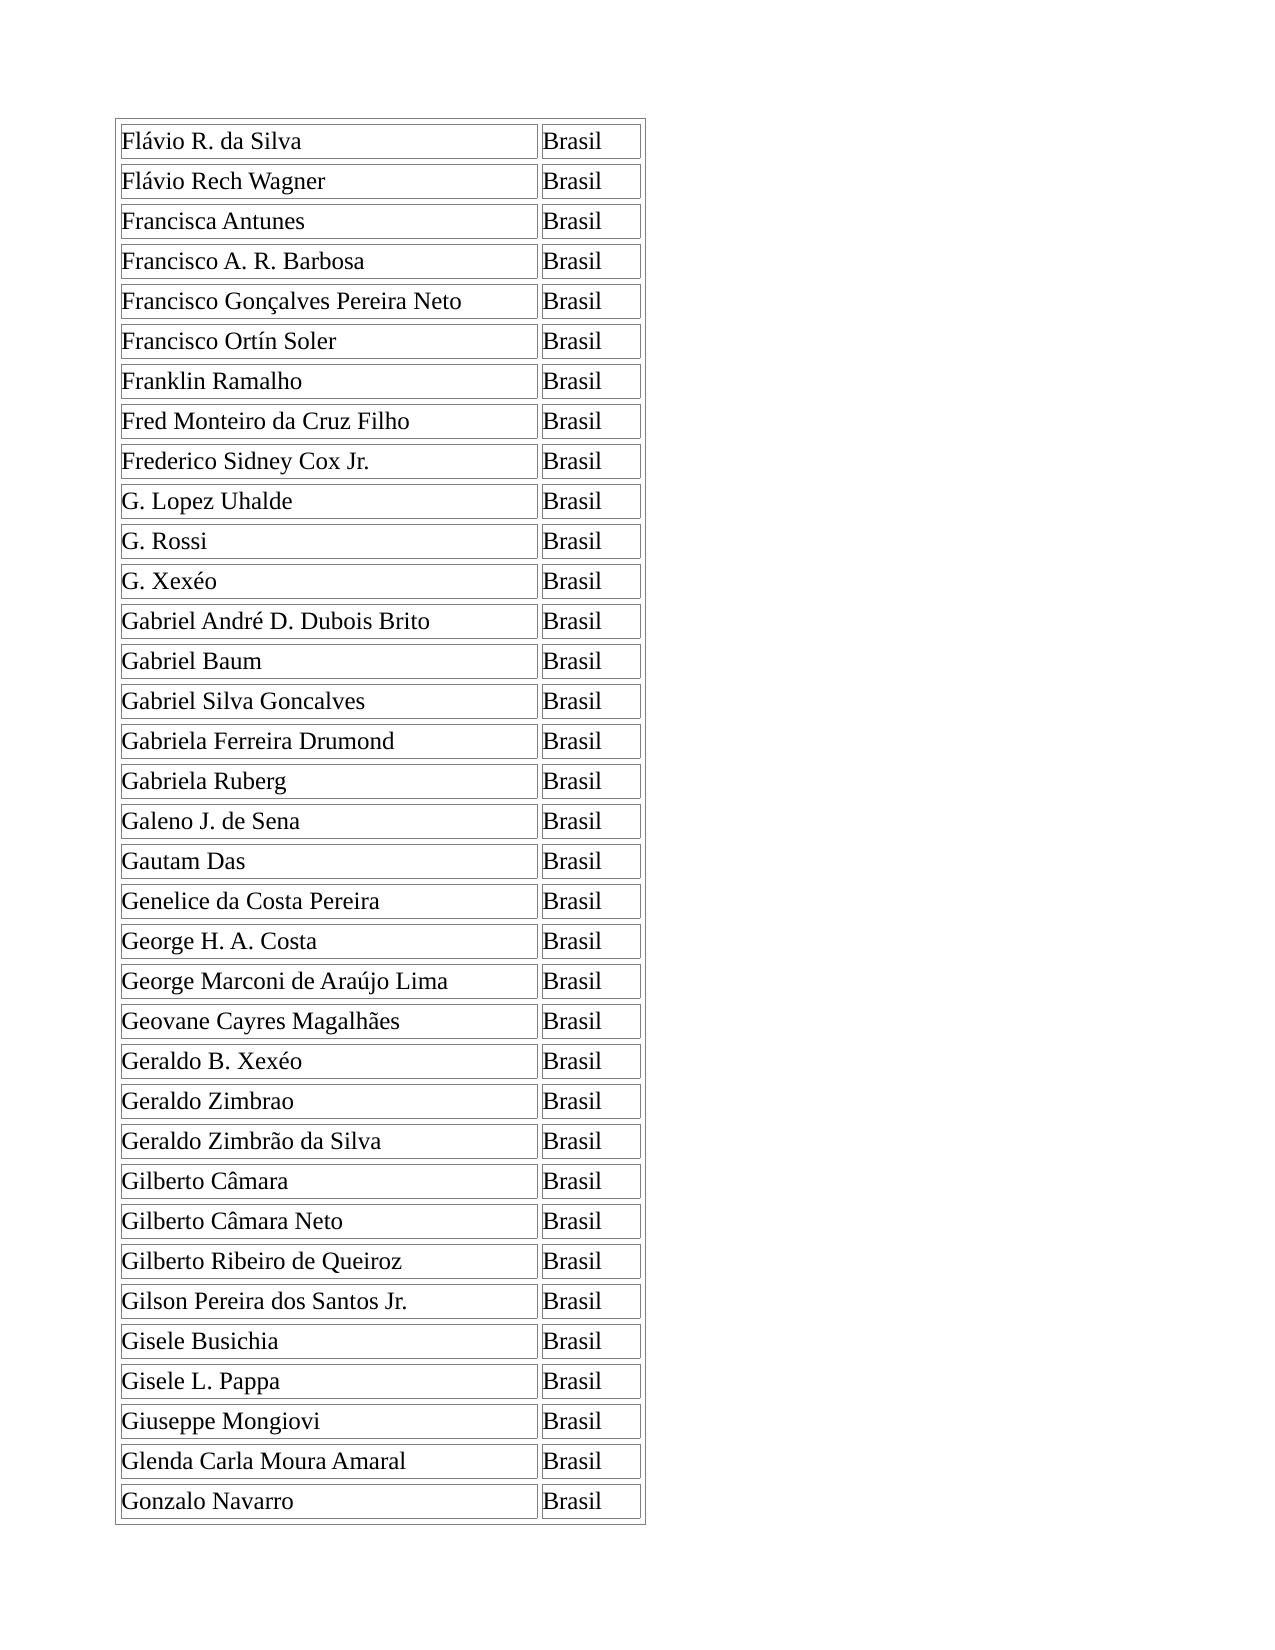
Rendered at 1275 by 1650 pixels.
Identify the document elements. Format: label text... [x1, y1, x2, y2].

table_cell Brasil [539, 838, 643, 878]
table_cell Brasil [539, 358, 643, 398]
table_cell Francisco Ortín Soler [118, 318, 539, 358]
table_cell Gilberto Câmara Neto [118, 1198, 539, 1238]
table_cell Brasil [539, 1398, 643, 1438]
table_cell Brasil [539, 798, 643, 838]
table_cell Flávio R. da Silva [118, 119, 539, 158]
table_cell Giuseppe Mongiovi [118, 1398, 539, 1438]
table_cell Gautam Das [118, 838, 539, 878]
table_cell Geraldo Zimbrão da Silva [118, 1118, 539, 1158]
table_cell Gonzalo Navarro [118, 1478, 539, 1518]
table_cell Brasil [539, 1278, 643, 1318]
table_cell Galeno J. de Sena [118, 798, 539, 838]
table_cell G. Rossi [118, 518, 539, 558]
table_cell Francisca Antunes [118, 198, 539, 238]
table_cell Brasil [539, 278, 643, 318]
table_cell Brasil [539, 398, 643, 438]
table_cell Brasil [539, 1158, 643, 1198]
table_cell Brasil [539, 678, 643, 718]
table_cell Frederico Sidney Cox Jr. [118, 438, 539, 478]
table_cell Gisele L. Pappa [118, 1358, 539, 1398]
table_cell Brasil [539, 998, 643, 1038]
table_cell Gilberto Câmara [118, 1158, 539, 1198]
table_cell Brasil [539, 758, 643, 798]
table_cell Gabriela Ruberg [118, 758, 539, 798]
table_cell Brasil [539, 638, 643, 678]
table_cell Brasil [539, 718, 643, 758]
table_cell Brasil [539, 1038, 643, 1078]
table_cell Brasil [539, 598, 643, 638]
table_cell Gabriel André D. Dubois Brito [118, 598, 539, 638]
table_cell Franklin Ramalho [118, 358, 539, 398]
table_cell Geovane Cayres Magalhães [118, 998, 539, 1038]
table_cell Brasil [539, 158, 643, 198]
table_cell Brasil [539, 878, 643, 918]
table_cell Brasil [539, 438, 643, 478]
table_cell Brasil [539, 1478, 643, 1518]
table_cell Brasil [539, 958, 643, 998]
table_cell Brasil [539, 1118, 643, 1158]
table_cell Brasil [539, 198, 643, 238]
table_cell Brasil [539, 1198, 643, 1238]
table_cell Brasil [539, 1318, 643, 1358]
table_cell Fred Monteiro da Cruz Filho [118, 398, 539, 438]
table_cell Brasil [539, 1078, 643, 1118]
table_cell Brasil [539, 119, 643, 158]
table_cell Gilberto Ribeiro de Queiroz [118, 1238, 539, 1278]
table_cell G. Xexéo [118, 558, 539, 598]
table_cell Gabriela Ferreira Drumond [118, 718, 539, 758]
table_cell Brasil [539, 1438, 643, 1478]
table_cell Gisele Busichia [118, 1318, 539, 1358]
table_cell Brasil [539, 1358, 643, 1398]
table_cell Brasil [539, 238, 643, 278]
table_cell Geraldo Zimbrao [118, 1078, 539, 1118]
table_cell Glenda Carla Moura Amaral [118, 1438, 539, 1478]
table_cell Genelice da Costa Pereira [118, 878, 539, 918]
table_cell Brasil [539, 518, 643, 558]
table_cell G. Lopez Uhalde [118, 478, 539, 518]
table_cell Brasil [539, 318, 643, 358]
table_cell Brasil [539, 1238, 643, 1278]
table_cell Brasil [539, 558, 643, 598]
table_cell Brasil [539, 478, 643, 518]
table_cell Francisco A. R. Barbosa [118, 238, 539, 278]
table_cell George H. A. Costa [118, 918, 539, 958]
table_cell Gabriel Silva Goncalves [118, 678, 539, 718]
table_cell Gabriel Baum [118, 638, 539, 678]
table_cell Francisco Gonçalves Pereira Neto [118, 278, 539, 318]
table_cell Gilson Pereira dos Santos Jr. [118, 1278, 539, 1318]
table_cell George Marconi de Araújo Lima [118, 958, 539, 998]
table_cell Flávio Rech Wagner [118, 158, 539, 198]
table_cell Brasil [539, 918, 643, 958]
table_cell Geraldo B. Xexéo [118, 1038, 539, 1078]
